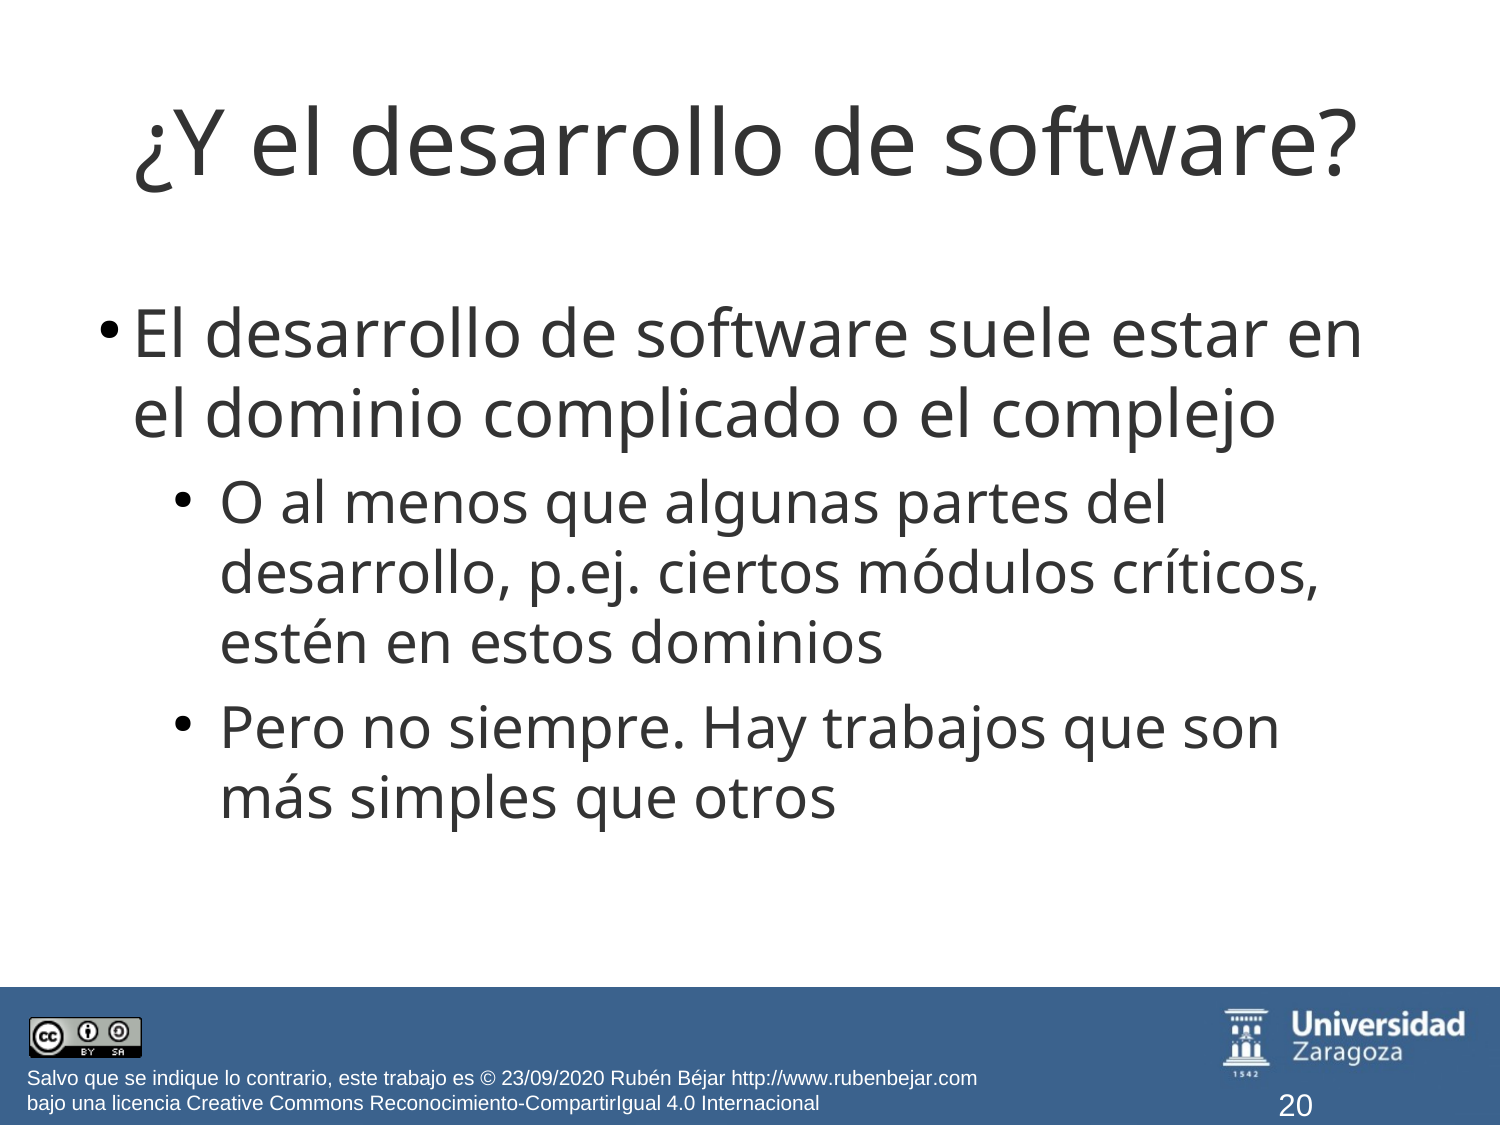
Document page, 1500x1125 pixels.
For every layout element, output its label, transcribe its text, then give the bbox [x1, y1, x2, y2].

list El desarrollo de software suele estar en el dominio complicado o el complejo O al menos que algunas partes del desarrollo, p.ej. ciertos módulos críticos, estén en estos dominios Pero no siempre. Hay trabajos que son más simples que otros [82, 283, 1418, 936]
title ¿Y el desarrollo de software? [74, 21, 1420, 257]
picture [0, 987, 1500, 1125]
